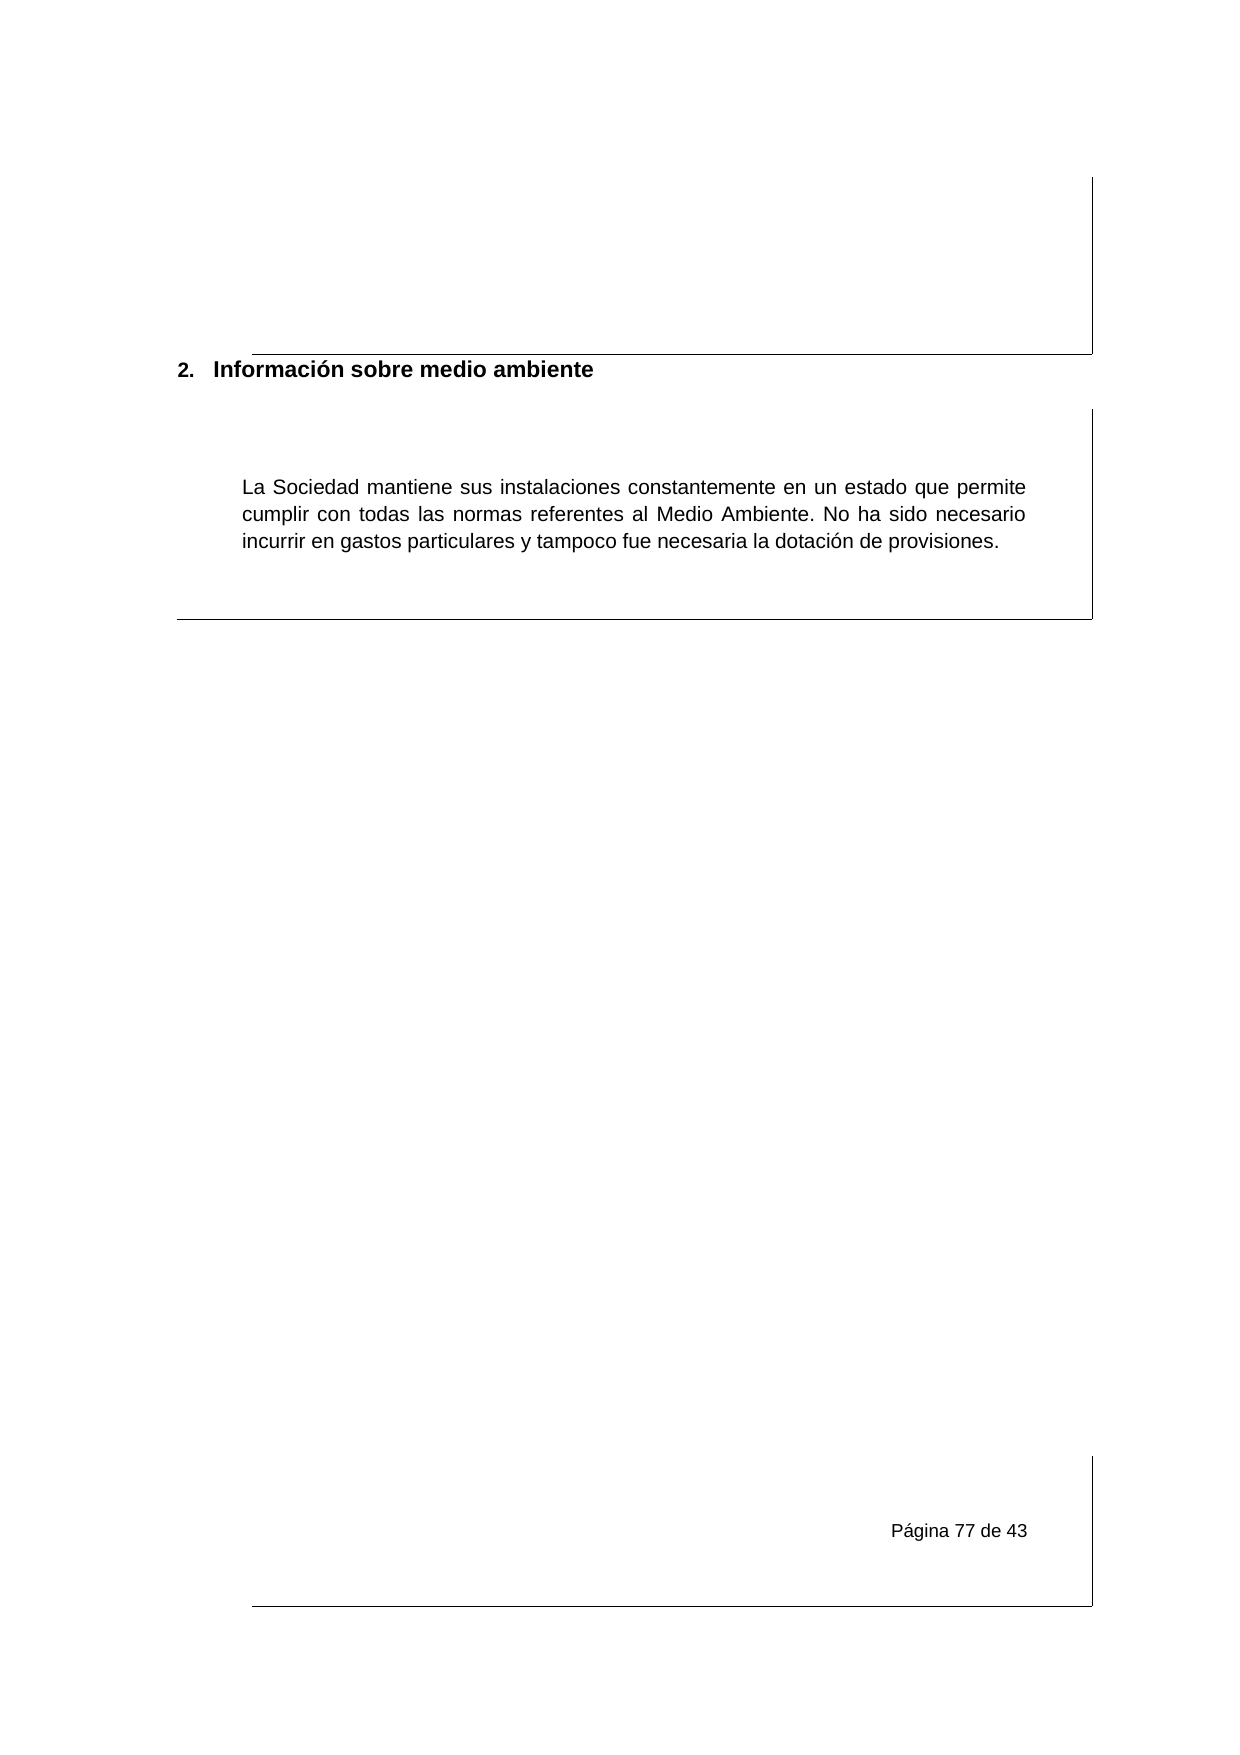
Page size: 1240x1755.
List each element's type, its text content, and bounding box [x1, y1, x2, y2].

list Información sobre medio ambiente [177, 354, 1092, 383]
text La Sociedad mantiene sus instalaciones constantemente en un estado que permite cumplir con todas las normas referentes al Medio Ambiente. No ha sido necesario incurrir en gastos particulares y tampoco fue necesaria la dotación de provisiones. [177, 408, 1092, 619]
